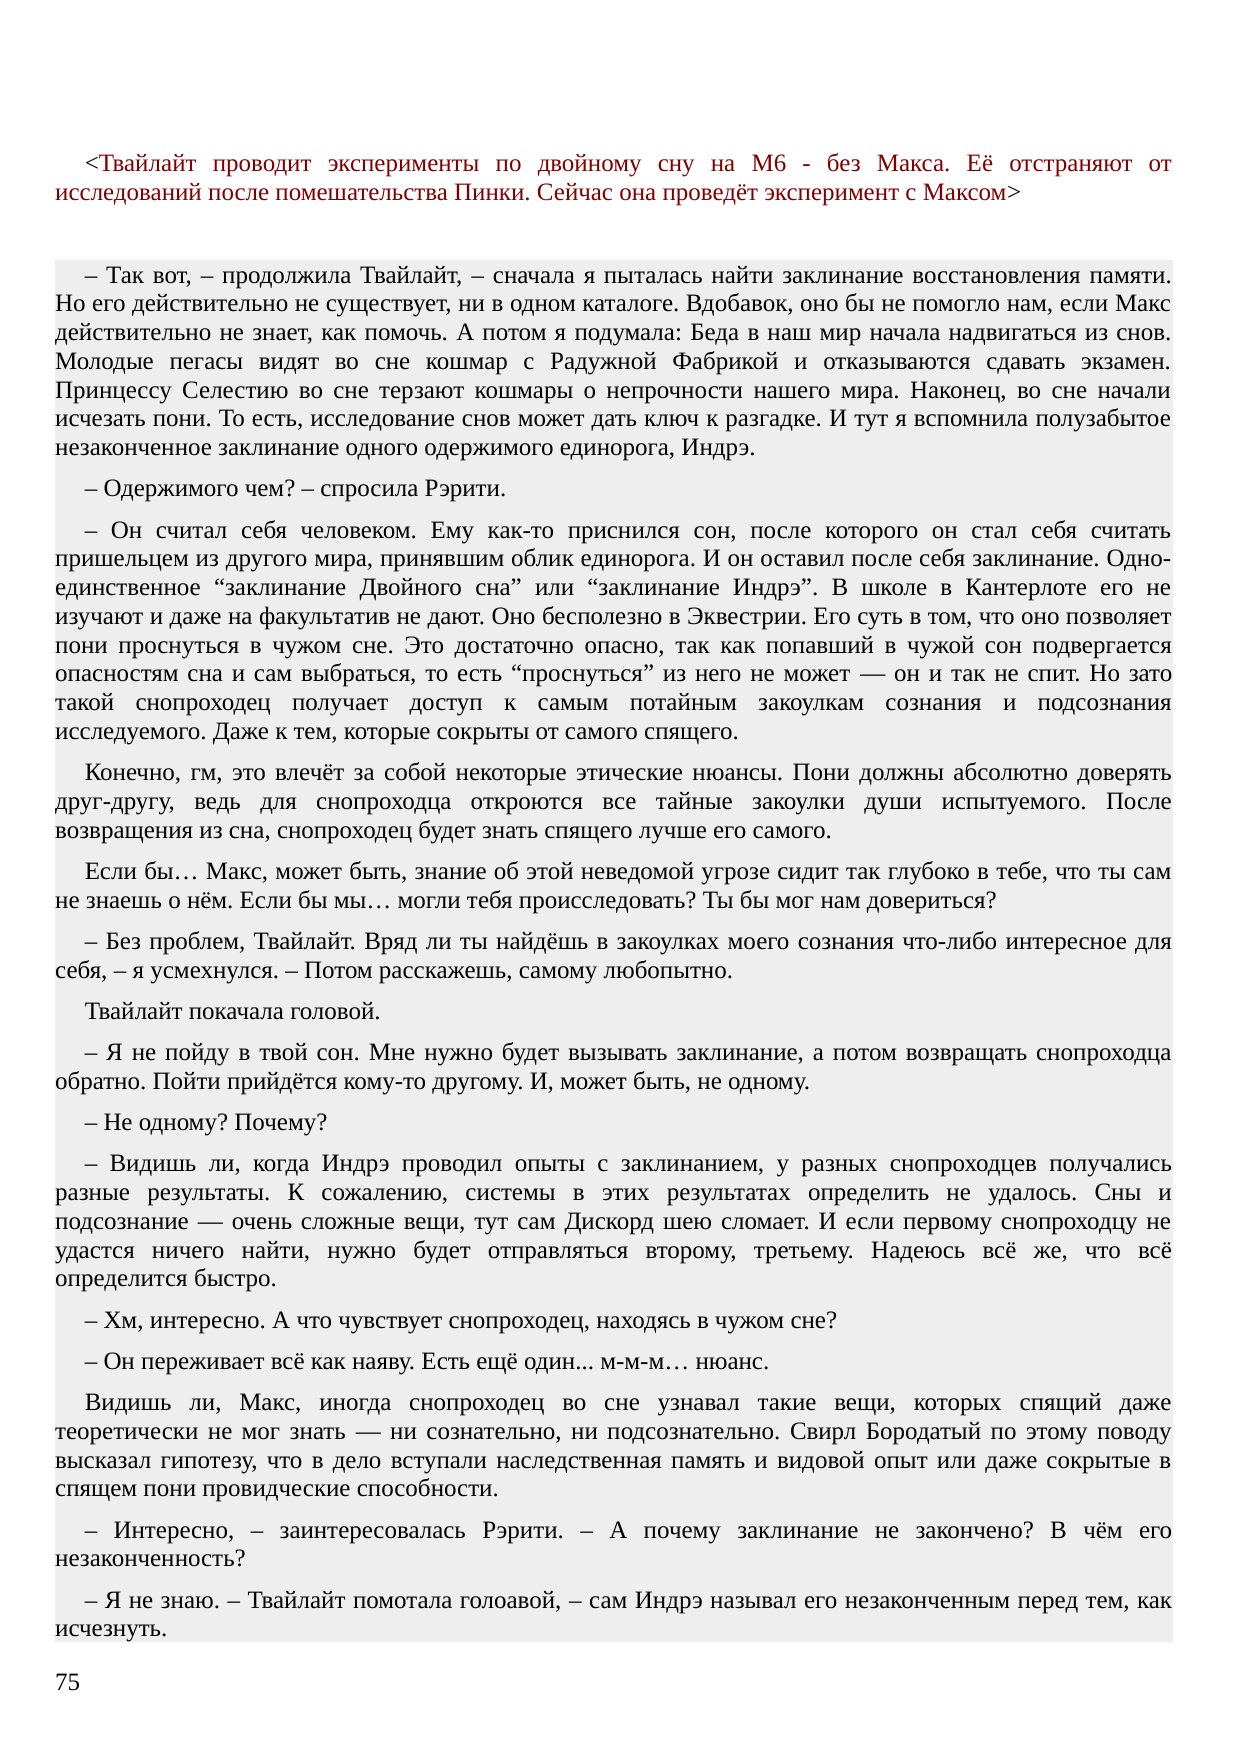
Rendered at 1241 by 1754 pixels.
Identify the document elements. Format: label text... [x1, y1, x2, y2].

text Конечно, гм, это влечёт за собой некоторые этические нюансы. Пони должны абсолютно доверять друг-другу, ведь для снопроходца откроются все тайные закоулки души испытуемого. После возвращения из сна, снопроходец будет знать спящего лучше его самого. [55, 757, 1173, 843]
text – Интересно, – заинтересовалась Рэрити. – А почему заклинание не закончено? В чём его незаконченность? [55, 1515, 1173, 1572]
text – Он переживает всё как наяву. Есть ещё один... м-м-м… нюанс. [55, 1346, 1173, 1375]
text – Я не пойду в твой сон. Мне нужно будет вызывать заклинание, а потом возвращать снопроходца обратно. Пойти прийдётся кому-то другому. И, может быть, не одному. [55, 1037, 1173, 1095]
text – Хм, интересно. А что чувствует снопроходец, находясь в чужом сне? [55, 1305, 1173, 1333]
text – Не одному? Почему? [55, 1107, 1173, 1136]
text – Одержимого чем? – спросила Рэрити. [55, 473, 1173, 502]
text – Я не знаю. – Твайлайт помотала голоавой, – сам Индрэ называл его незаконченным перед тем, как исчезнуть. [55, 1585, 1173, 1642]
text – Видишь ли, когда Индрэ проводил опыты с заклинанием, у разных снопроходцев получались разные результаты. К сожалению, системы в этих результатах определить не удалось. Сны и подсознание — очень сложные вещи, тут сам Дискорд шею сломает. И если первому снопроходцу не удастся ничего найти, нужно будет отправляться второму, третьему. Надеюсь всё же, что всё определится быстро. [55, 1148, 1173, 1292]
text Твайлайт покачала головой. [55, 996, 1173, 1025]
text – Без проблем, Твайлайт. Вряд ли ты найдёшь в закоулках моего сознания что-либо интересное для себя, – я усмехнулся. – Потом расскажешь, самому любопытно. [55, 926, 1173, 983]
text Видишь ли, Макс, иногда снопроходец во сне узнавал такие вещи, которых спящий даже теоретически не мог знать — ни сознательно, ни подсознательно. Свирл Бородатый по этому поводу высказал гипотезу, что в дело вступали наследственная память и видовой опыт или даже сокрытые в спящем пони провидческие способности. [55, 1387, 1173, 1502]
text Если бы… Макс, может быть, знание об этой неведомой угрозе сидит так глубоко в тебе, что ты сам не знаешь о нём. Если бы мы… могли тебя происследовать? Ты бы мог нам довериться? [55, 856, 1173, 913]
text – Он считал себя человеком. Ему как-то приснился сон, после которого он стал себя считать пришельцем из другого мира, принявшим облик единорога. И он оставил после себя заклинание. Одно-единственное “заклинание Двойного сна” или “заклинание Индрэ”. В школе в Кантерлоте его не изучают и даже на факультатив не дают. Оно бесполезно в Эквестрии. Его суть в том, что оно позволяет пони проснуться в чужом сне. Это достаточно опасно, так как попавший в чужой сон подвергается опасностям сна и сам выбраться, то есть “проснуться” из него не может — он и так не спит. Но зато такой снопроходец получает доступ к самым потайным закоулкам сознания и подсознания исследуемого. Даже к тем, которые сокрыты от самого спящего. [55, 515, 1173, 745]
text <Твайлайт проводит эксперименты по двойному сну на М6 - без Макса. Её отстраняют от исследований после помешательства Пинки. Сейчас она проведёт эксперимент с Максом> [55, 148, 1173, 206]
text – Так вот, – продолжила Твайлайт, – сначала я пыталась найти заклинание восстановления памяти. Но его действительно не существует, ни в одном каталоге. Вдобавок, оно бы не помогло нам, если Макс действительно не знает, как помочь. А потом я подумала: Беда в наш мир начала надвигаться из снов. Молодые пегасы видят во сне кошмар с Радужной Фабрикой и отказываются сдавать экзамен. Принцессу Селестию во сне терзают кошмары о непрочности нашего мира. Наконец, во сне начали исчезать пони. То есть, исследование снов может дать ключ к разгадке. И тут я вспомнила полузабытое незаконченное заклинание одного одержимого единорога, Индрэ. [55, 260, 1173, 461]
